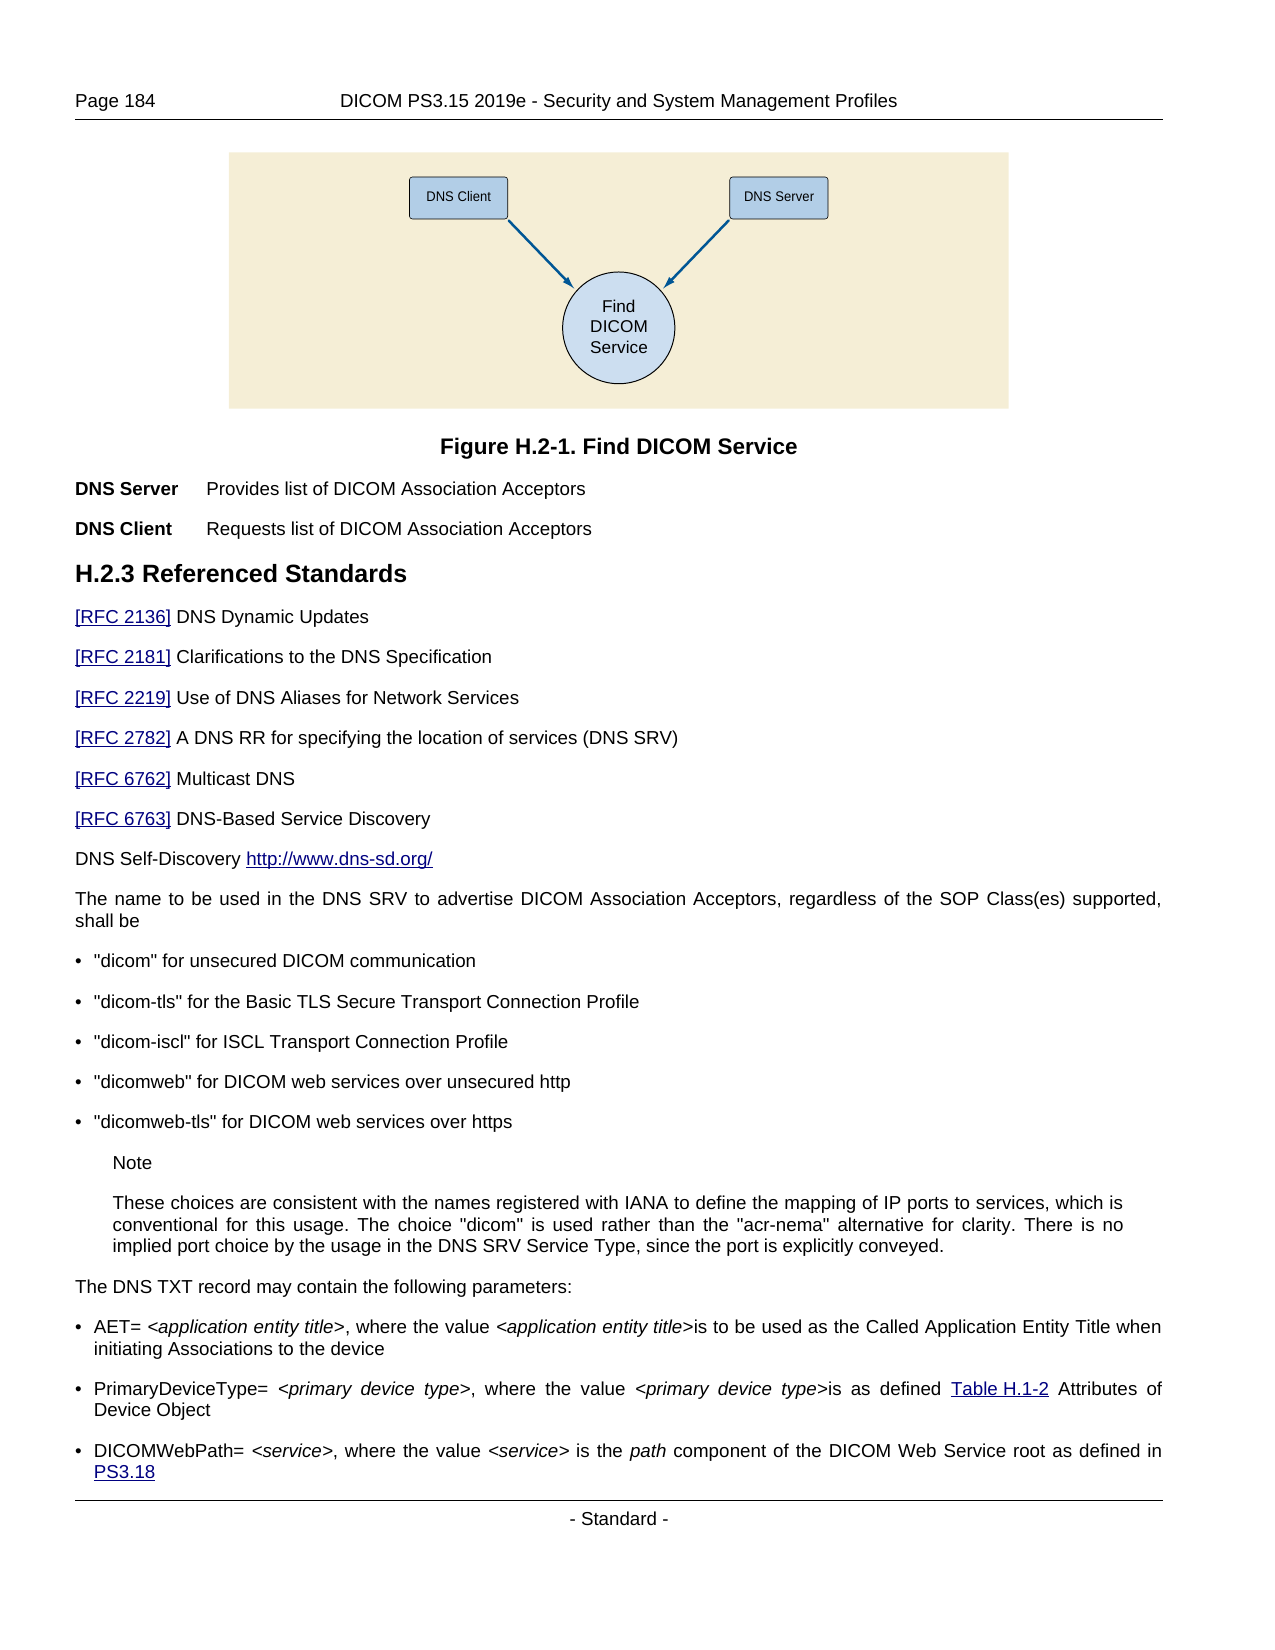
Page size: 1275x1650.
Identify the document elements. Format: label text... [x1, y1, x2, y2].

text DNS Server Provides list of DICOM Association Acceptors [75, 478, 1162, 499]
text H.2.3 Referenced Standards [75, 558, 1162, 587]
text Note [112, 1152, 1125, 1173]
text [RFC 2219] Use of DNS Aliases for Network Services [75, 687, 1162, 708]
text • "dicomweb" for DICOM web services over unsecured http [75, 1071, 1162, 1093]
text The DNS TXT record may contain the following parameters: [75, 1275, 1162, 1297]
text • "dicom" for unsecured DICOM communication [75, 950, 1162, 972]
text Figure H.2-1. Find DICOM Service [75, 433, 1162, 459]
text [RFC 2782] A DNS RR for specifying the location of services (DNS SRV) [75, 727, 1162, 748]
text These choices are consistent with the names registered with IANA to define the mapping of IP ports to services, which is conventional for this usage. The choice "dicom" is used rather than the "acr-nema" alternative for clarity. There is no implied port choice by the usage in the DNS SRV Service Type, since the port is explicitly conveyed. [112, 1192, 1125, 1257]
text • "dicom-tls" for the Basic TLS Secure Transport Connection Profile [75, 990, 1162, 1012]
text DNS Client Requests list of DICOM Association Acceptors [75, 518, 1162, 540]
text • PrimaryDeviceType= <primary device type>, where the value <primary device type>is as defined Table H.1-2 Attributes of Device Object [75, 1378, 1162, 1421]
text • AET= <application entity title>, where the value <application entity title>is to be used as the Called Application Entity Title when initiating Associations to the device [75, 1316, 1162, 1359]
text [RFC 6763] DNS-Based Service Discovery [75, 808, 1162, 829]
text [RFC 2136] DNS Dynamic Updates [75, 606, 1162, 628]
text DNS Self-Discovery http://​www.dns-sd.org/ [75, 848, 1162, 869]
text [RFC 2181] Clarifications to the DNS Specification [75, 646, 1162, 668]
text The name to be used in the DNS SRV to advertise DICOM Association Acceptors, regardless of the SOP Class(es) supported, shall be [75, 888, 1162, 931]
text • "dicom-iscl" for ISCL Transport Connection Profile [75, 1031, 1162, 1052]
text • DICOMWebPath= <service>, where the value <service> is the path component of the DICOM Web Service root as defined in PS3.18 [75, 1439, 1162, 1483]
text [RFC 6762] Multicast DNS [75, 767, 1162, 789]
text • "dicomweb-tls" for DICOM web services over https [75, 1111, 1162, 1133]
